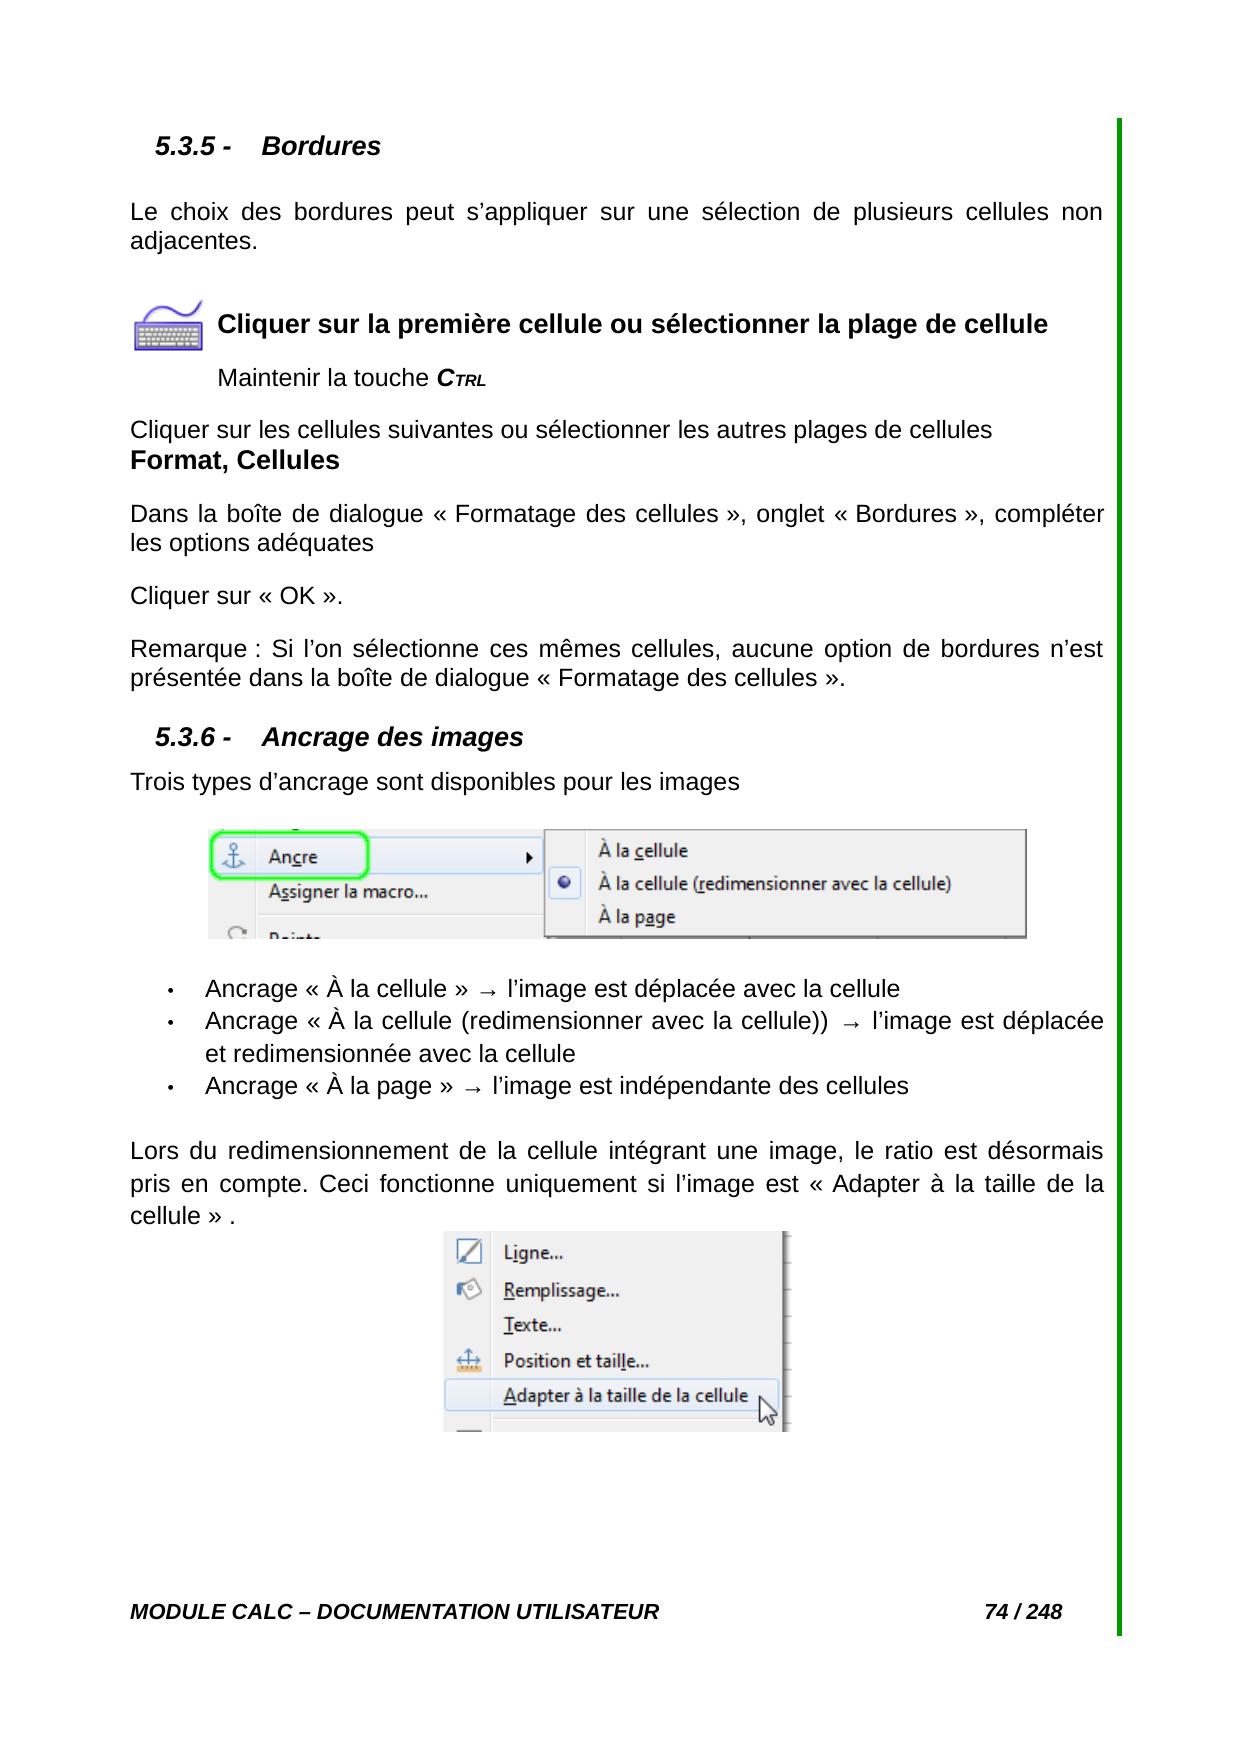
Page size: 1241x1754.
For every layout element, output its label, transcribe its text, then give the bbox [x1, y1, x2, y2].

text Cliquer sur les cellules suivantes ou sélectionner les autres plages de cellules [130, 415, 1105, 444]
picture [130, 289, 206, 365]
text Remarque : Si l’on sélectionne ces mêmes cellules, aucune option de bordures n’est présentée dans la boîte de dialogue « Formatage des cellules ». [130, 633, 1105, 692]
subtitle Ancrage des images [155, 721, 1105, 752]
picture [443, 1231, 792, 1432]
text Dans la boîte de dialogue « Formatage des cellules », onglet « Bordures », compléter les options adéquates [130, 499, 1105, 557]
list Ancrage « À la cellule » → l’image est déplacée avec la cellule [167, 971, 1105, 1004]
text Maintenir la touche Ctrl [130, 362, 1105, 392]
subtitle Bordures [155, 130, 1105, 161]
text Le choix des bordures peut s’appliquer sur une sélection de plusieurs cellules non adjacentes. [130, 197, 1105, 255]
list Ancrage « À la page » → l’image est indépendante des cellules [167, 1069, 1105, 1101]
text Cliquer sur la première cellule ou sélectionner la plage de cellule [206, 308, 1105, 339]
list Ancrage « À la cellule (redimensionner avec la cellule)) → l’image est déplacée et redimensionnée avec la cellule [167, 1004, 1105, 1069]
picture [208, 829, 1027, 939]
text Trois types d’ancrage sont disponibles pour les images [130, 764, 1105, 797]
text Format, Cellules [130, 444, 1105, 475]
text Lors du redimensionnement de la cellule intégrant une image, le ratio est désormais pris en compte. Ceci fonctionne uniquement si l’image est « Adapter à la taille de la cellule » . [130, 1134, 1105, 1231]
text Cliquer sur « OK ». [130, 581, 1105, 610]
